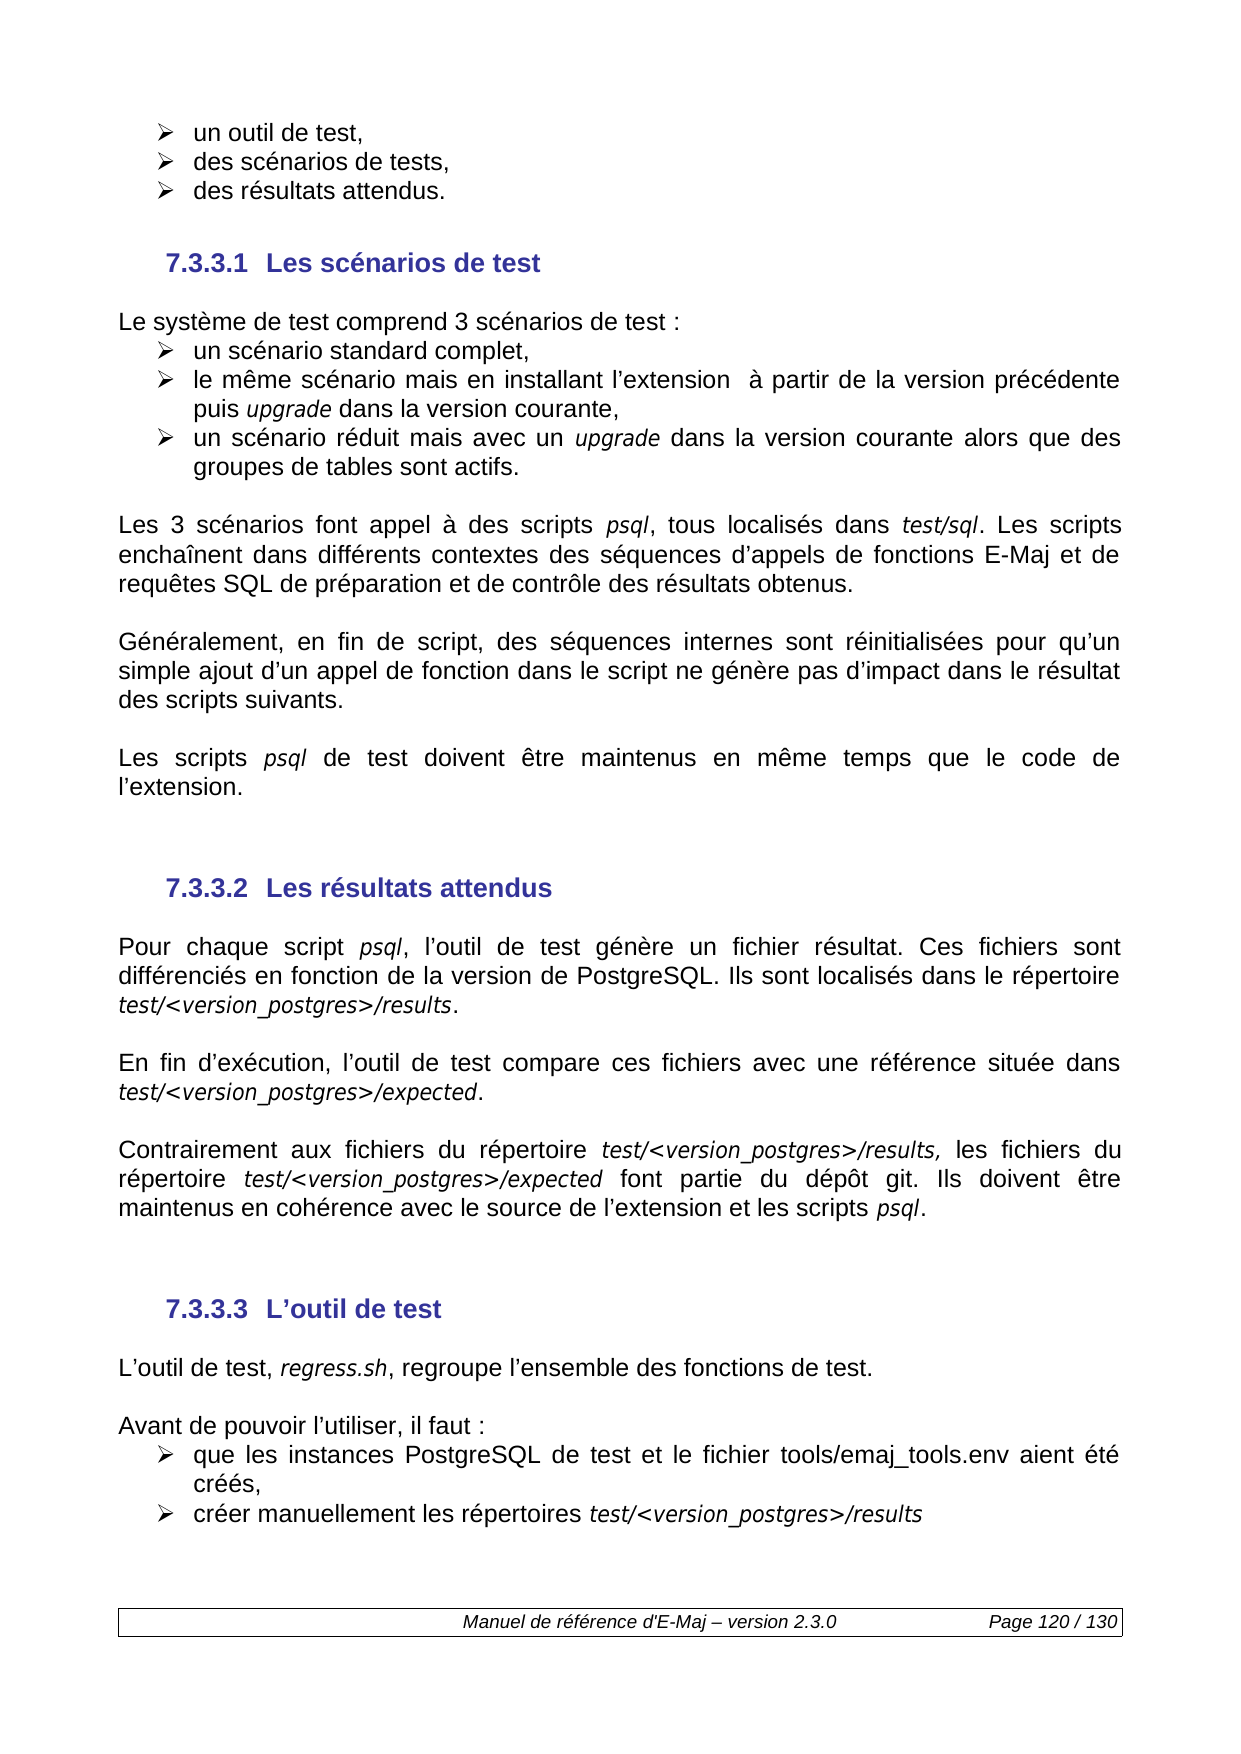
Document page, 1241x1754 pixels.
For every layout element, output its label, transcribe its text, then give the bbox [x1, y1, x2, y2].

list des résultats attendus. [156, 176, 1122, 205]
list le même scénario mais en installant l’extension à partir de la version précédente puis upgrade dans la version courante, [156, 365, 1122, 423]
text Les 3 scénarios font appel à des scripts psql, tous localisés dans test/sql. Les scripts enchaînent dans différents contextes des séquences d’appels de fonctions E-Maj et de requêtes SQL de préparation et de contrôle des résultats obtenus. [118, 510, 1122, 598]
text Avant de pouvoir l’utiliser, il faut : [118, 1411, 1122, 1440]
subtitle Les résultats attendus [165, 872, 1122, 903]
list créer manuellement les répertoires test/<version_postgres>/results [156, 1498, 1122, 1527]
text Pour chaque script psql, l’outil de test génère un fichier résultat. Ces fichiers sont différenciés en fonction de la version de PostgreSQL. Ils sont localisés dans le répertoire test/<version_postgres>/results. [118, 932, 1122, 1019]
text Contrairement aux fichiers du répertoire test/<version_postgres>/results, les fichiers du répertoire test/<version_postgres>/expected font partie du dépôt git. Ils doivent être maintenus en cohérence avec le source de l’extension et les scripts psql. [118, 1135, 1122, 1222]
list un outil de test, [156, 118, 1122, 147]
list un scénario réduit mais avec un upgrade dans la version courante alors que des groupes de tables sont actifs. [156, 423, 1122, 481]
list des scénarios de tests, [156, 147, 1122, 176]
list un scénario standard complet, [156, 336, 1122, 365]
text L’outil de test, regress.sh, regroupe l’ensemble des fonctions de test. [118, 1353, 1122, 1382]
text Les scripts psql de test doivent être maintenus en même temps que le code de l’extension. [118, 743, 1122, 801]
text Généralement, en fin de script, des séquences internes sont réinitialisées pour qu’un simple ajout d’un appel de fonction dans le script ne génère pas d’impact dans le résultat des scripts suivants. [118, 627, 1122, 714]
subtitle L’outil de test [165, 1293, 1122, 1324]
text Le système de test comprend 3 scénarios de test : [118, 307, 1122, 336]
list que les instances PostgreSQL de test et le fichier tools/emaj_tools.env aient été créés, [156, 1440, 1122, 1498]
subtitle Les scénarios de test [165, 247, 1122, 278]
text En fin d’exécution, l’outil de test compare ces fichiers avec une référence située dans test/<version_postgres>/expected. [118, 1048, 1122, 1106]
